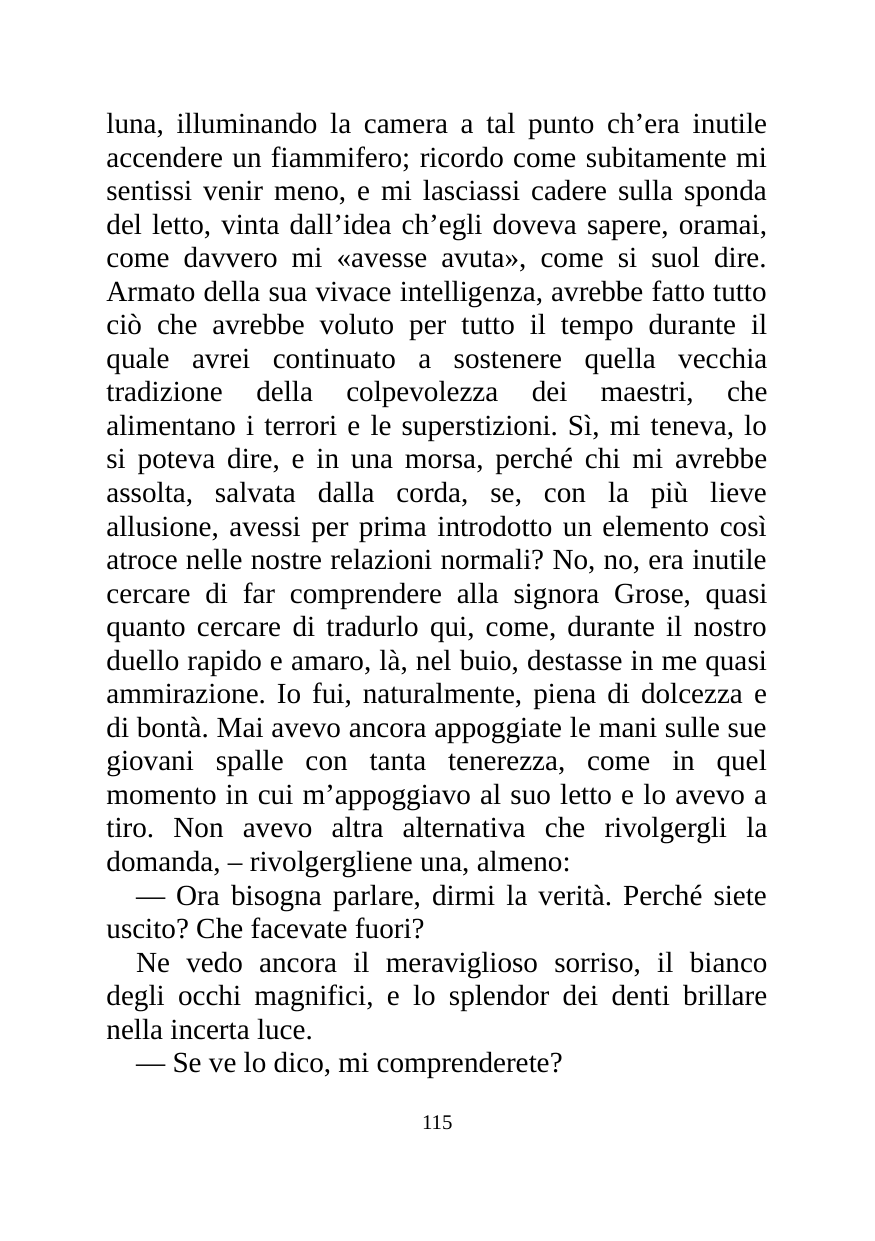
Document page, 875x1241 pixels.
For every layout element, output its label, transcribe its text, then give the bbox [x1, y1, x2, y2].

text — Ora bisogna parlare, dirmi la verità. Perché siete uscito? Che facevate fuori? [106, 878, 768, 945]
text — Se ve lo dico, mi comprenderete? [106, 1045, 768, 1079]
text Ne vedo ancora il meraviglioso sorriso, il bianco degli occhi magnifici, e lo splendor dei denti brillare nella incerta luce. [106, 945, 768, 1045]
text luna, illuminando la camera a tal punto ch’era inutile accendere un fiammifero; ricordo come subitamente mi sentissi venir meno, e mi lasciassi cadere sulla sponda del letto, vinta dall’idea ch’egli doveva sapere, oramai, come davvero mi «avesse avuta», come si suol dire. Armato della sua vivace intelligenza, avrebbe fatto tutto ciò che avrebbe voluto per tutto il tempo durante il quale avrei continuato a sostenere quella vecchia tradizione della colpevolezza dei maestri, che alimentano i terrori e le superstizioni. Sì, mi teneva, lo si poteva dire, e in una morsa, perché chi mi avrebbe assolta, salvata dalla corda, se, con la più lieve allusione, avessi per prima introdotto un elemento così atroce nelle nostre relazioni normali? No, no, era inutile cercare di far comprendere alla signora Grose, quasi quanto cercare di tradurlo qui, come, durante il nostro duello rapido e amaro, là, nel buio, destasse in me quasi ammirazione. Io fui, naturalmente, piena di dolcezza e di bontà. Mai avevo ancora appoggiate le mani sulle sue giovani spalle con tanta tenerezza, come in quel momento in cui m’appoggiavo al suo letto e lo avevo a tiro. Non avevo altra alternativa che rivolgergli la domanda, – rivolgergliene una, almeno: [106, 106, 768, 878]
